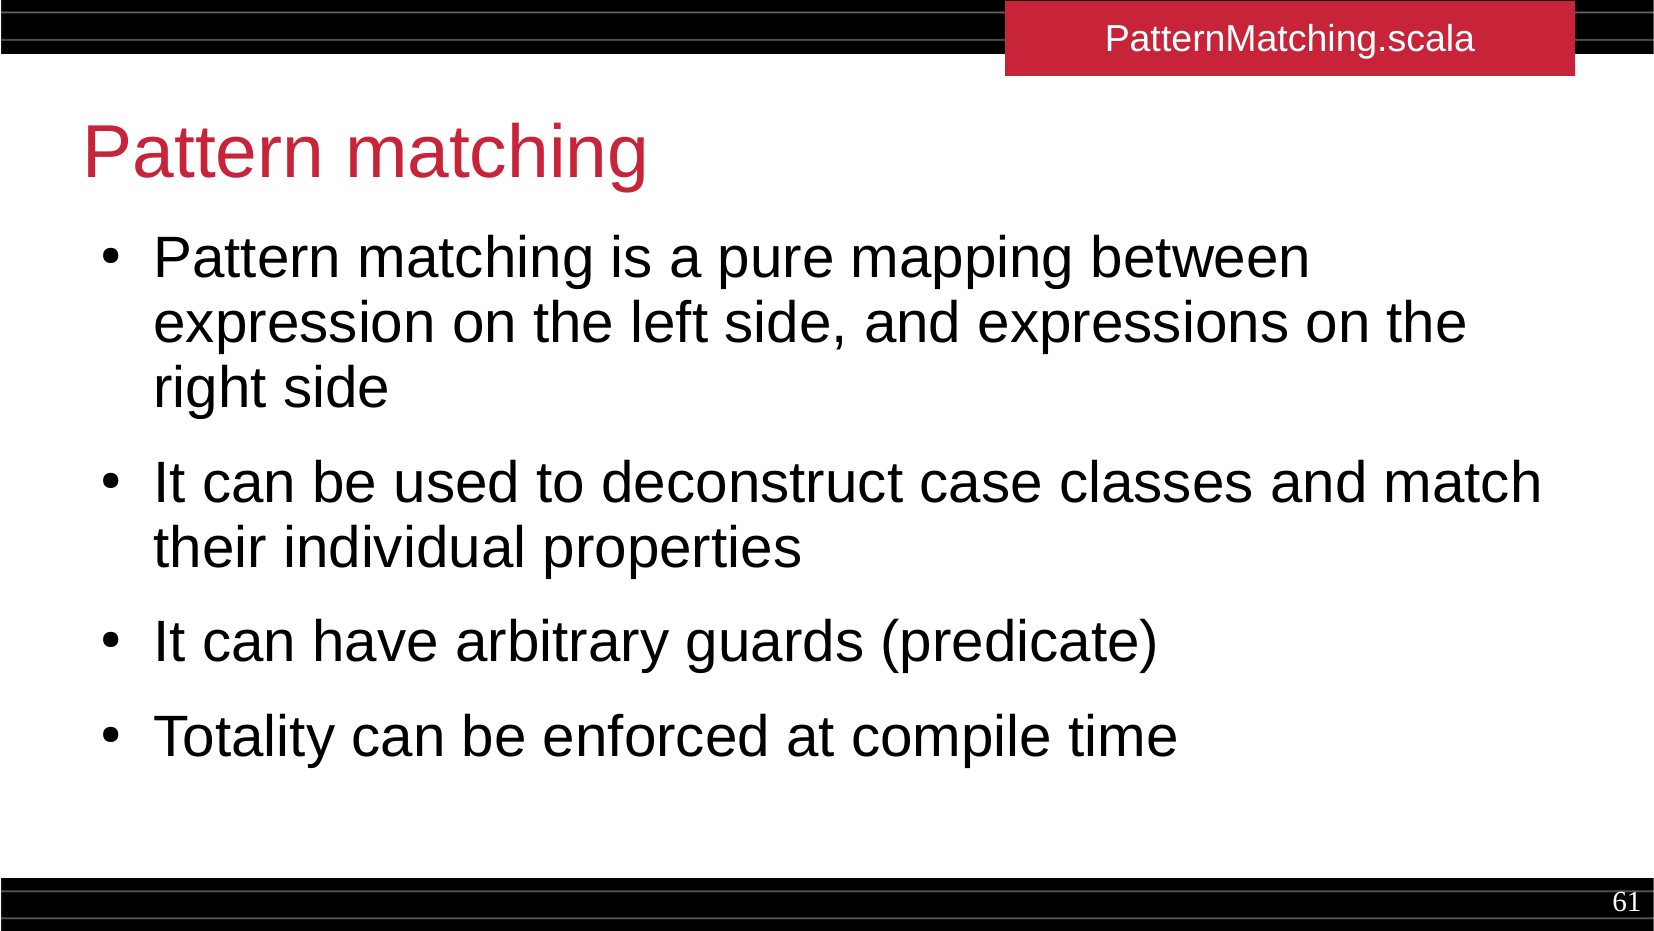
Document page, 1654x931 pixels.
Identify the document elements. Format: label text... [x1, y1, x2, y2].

text_box PatternMatching.scala [1005, 0, 1576, 76]
picture [1, 0, 1005, 54]
picture [1, 878, 1654, 931]
list Pattern matching is a pure mapping between expression on the left side, and expressions on the right side It can be used to deconstruct case classes and match their individual properties It can have arbitrary guards (predicate) Totality can be enforced at compile time [82, 225, 1571, 856]
title Pattern matching [82, 92, 1571, 211]
picture [1576, 0, 1654, 54]
